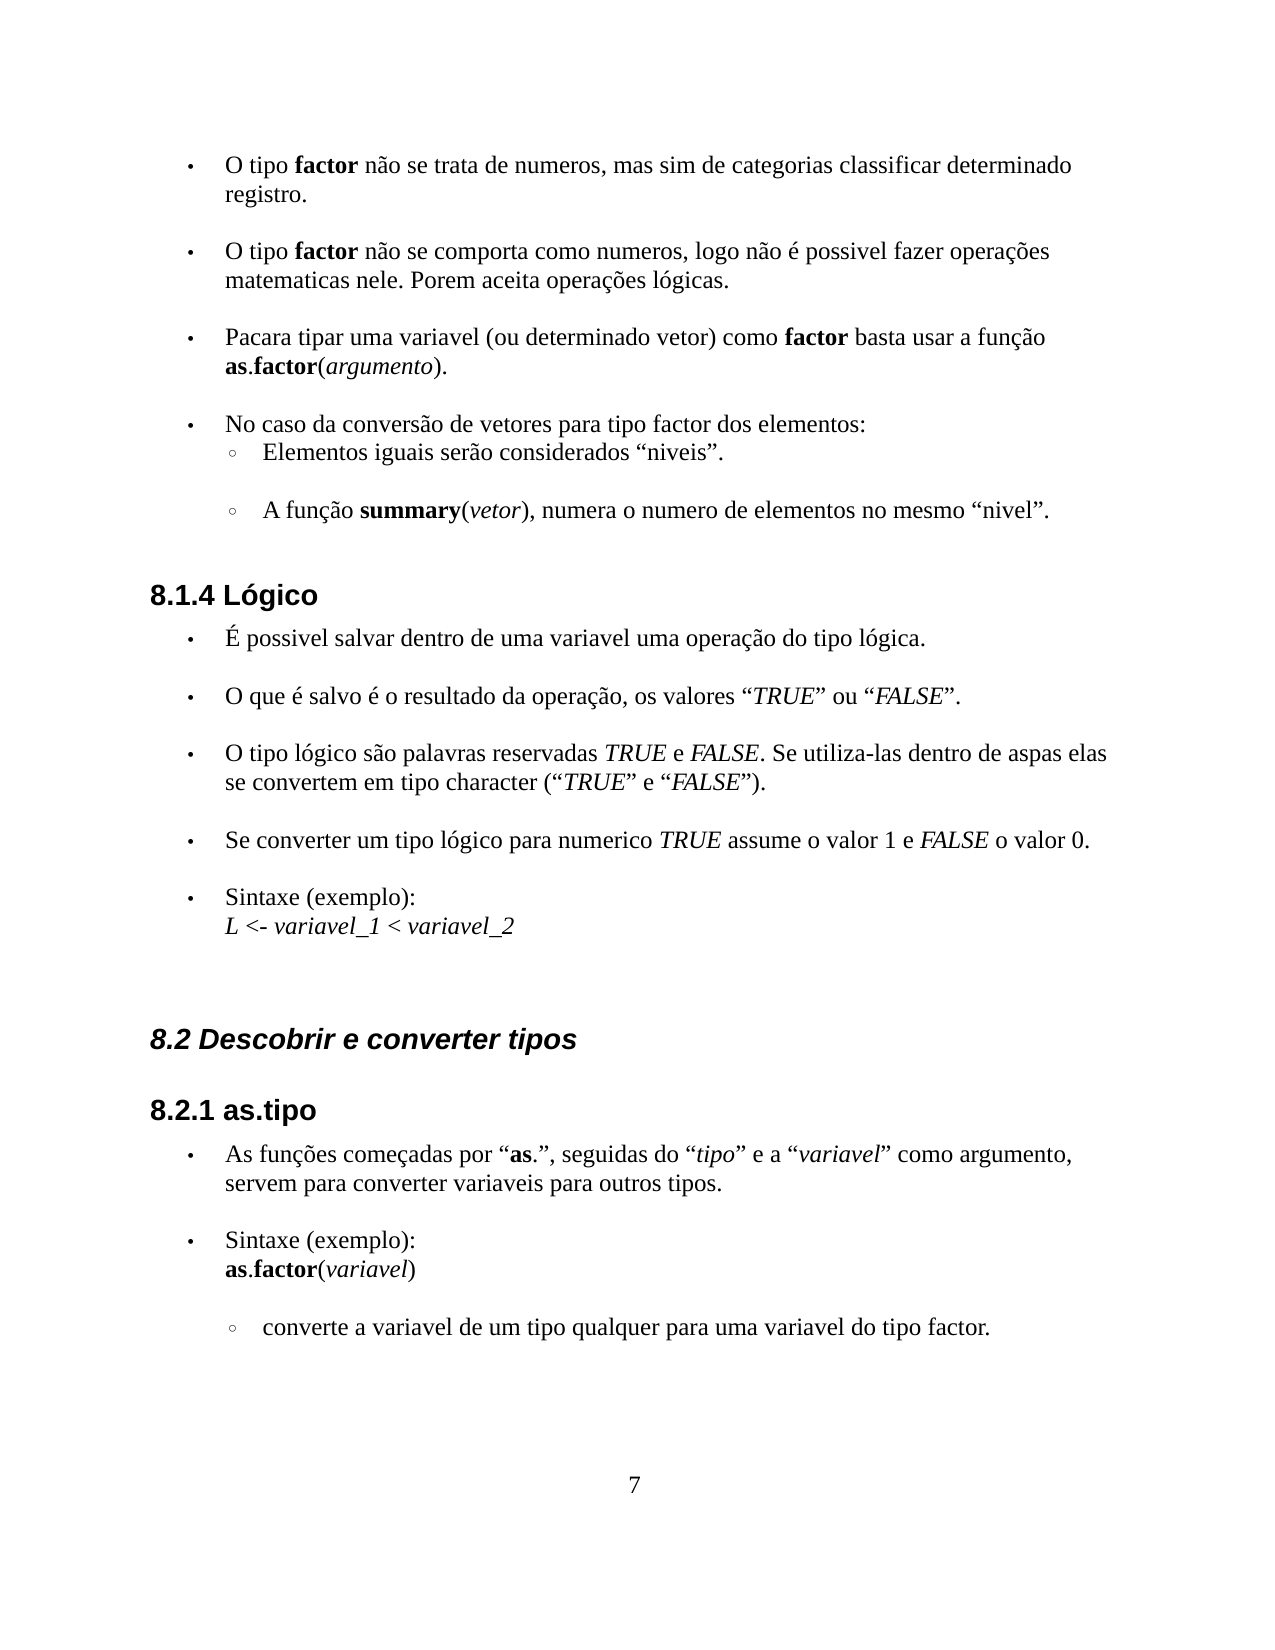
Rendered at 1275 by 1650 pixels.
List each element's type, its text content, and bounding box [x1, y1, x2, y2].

subtitle 8.1.4 Lógico [150, 577, 1125, 611]
list O tipo lógico são palavras reservadas TRUE e FALSE. Se utiliza-las dentro de aspas elas se convertem em tipo character (“TRUE” e “FALSE”). [187, 738, 1125, 825]
list converte a variavel de um tipo qualquer para uma variavel do tipo factor. [225, 1312, 1125, 1369]
list É possivel salvar dentro de uma variavel uma operação do tipo lógica. [187, 623, 1125, 681]
list Pacara tipar uma variavel (ou determinado vetor) como factor basta usar a função as.factor(argumento). [187, 322, 1125, 409]
list Elementos iguais serão considerados “niveis”. [225, 437, 1125, 495]
list Sintaxe (exemplo): L <- variavel_1 < variavel_2 [187, 882, 1125, 968]
list Sintaxe (exemplo): as.factor(variavel) [187, 1226, 1125, 1312]
subtitle 8.2 Descobrir e converter tipos [150, 1022, 1125, 1056]
list O que é salvo é o resultado da operação, os valores “TRUE” ou “FALSE”. [187, 681, 1125, 738]
subtitle 8.2.1 as.tipo [150, 1093, 1125, 1127]
list As funções começadas por “as.”, seguidas do “tipo” e a “variavel” como argumento, servem para converter variaveis para outros tipos. [187, 1139, 1125, 1226]
list Se converter um tipo lógico para numerico TRUE assume o valor 1 e FALSE o valor 0. [187, 825, 1125, 882]
list A função summary(vetor), numera o numero de elementos no mesmo “nivel”. [225, 495, 1125, 552]
list O tipo factor não se trata de numeros, mas sim de categorias classificar determinado registro. [187, 150, 1125, 236]
list O tipo factor não se comporta como numeros, logo não é possivel fazer operações matematicas nele. Porem aceita operações lógicas. [187, 236, 1125, 322]
list No caso da conversão de vetores para tipo factor dos elementos: [187, 409, 1125, 437]
